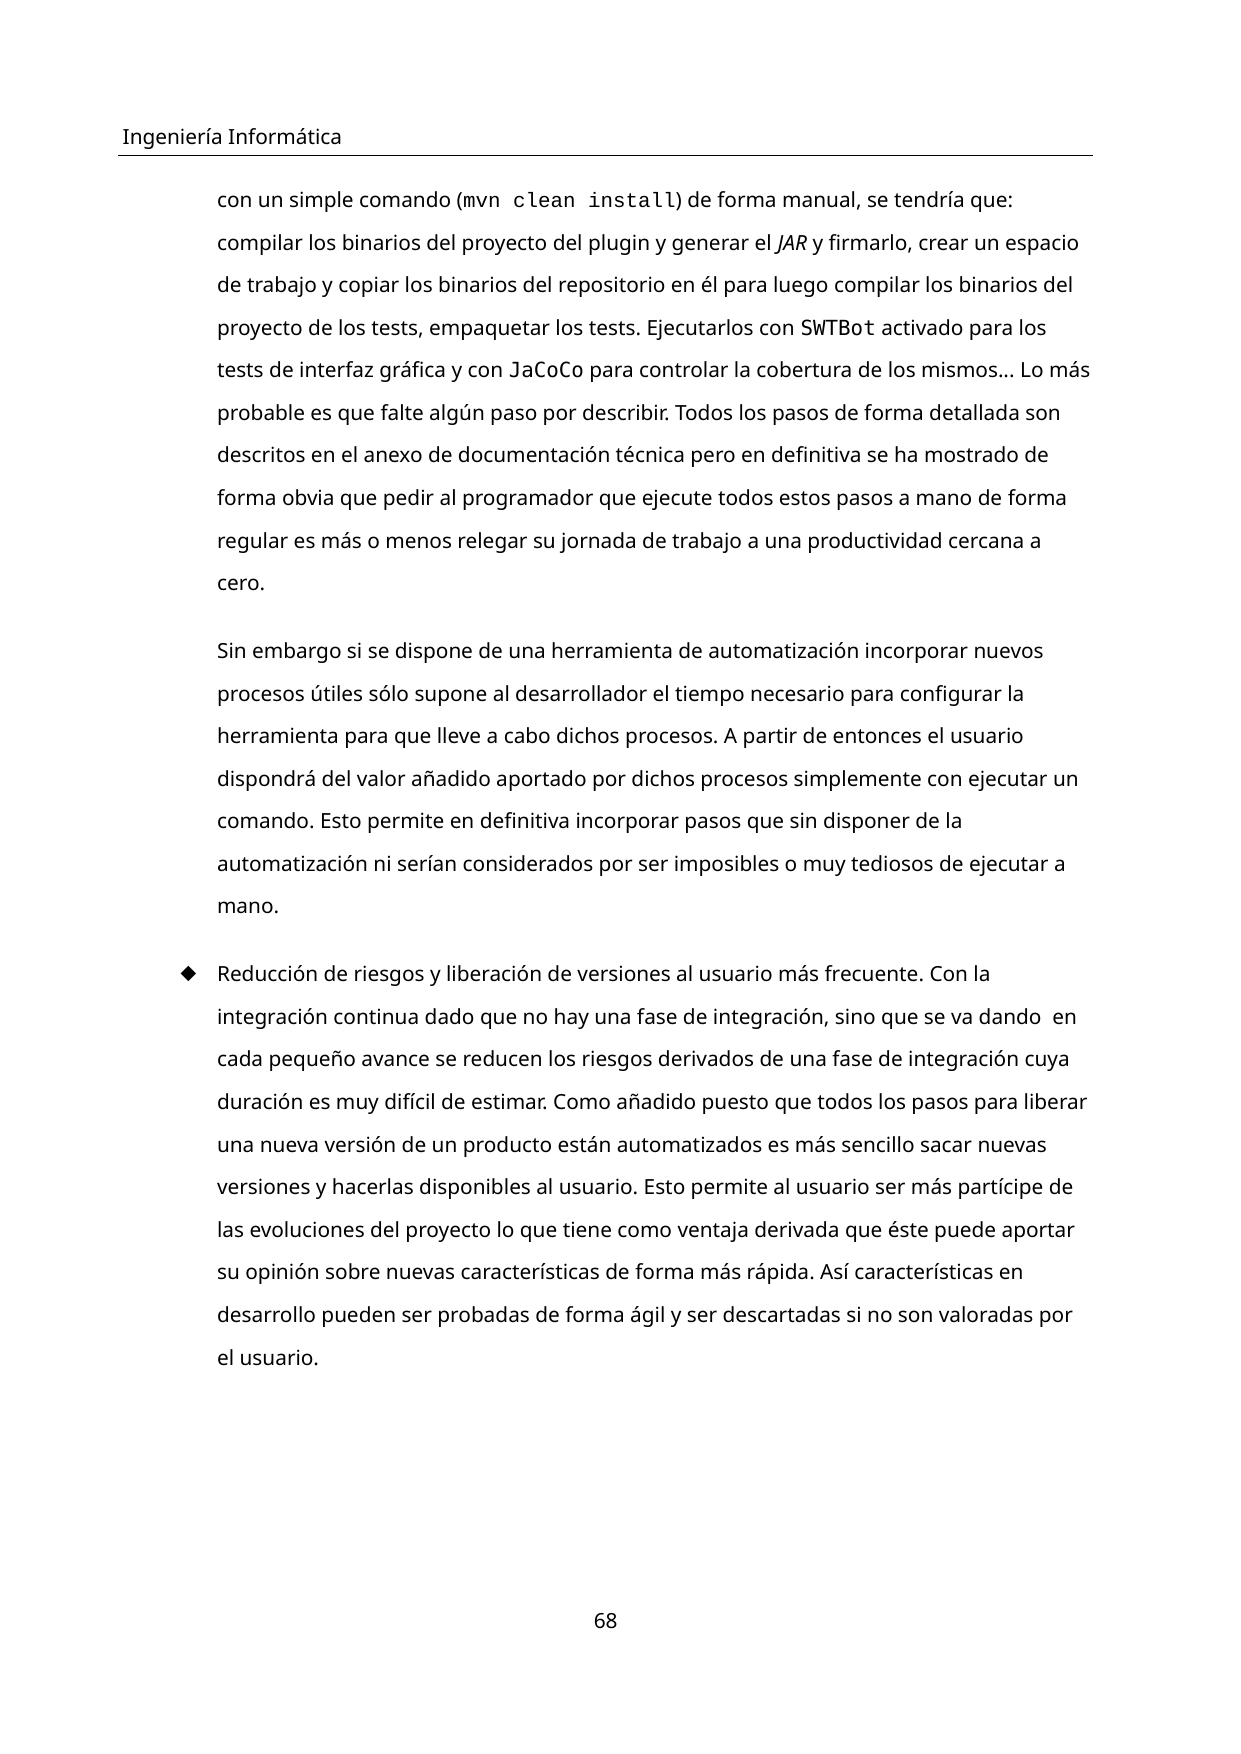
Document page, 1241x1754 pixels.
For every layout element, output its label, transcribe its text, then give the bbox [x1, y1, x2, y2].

list Reducción de riesgos y liberación de versiones al usuario más frecuente. Con la integración continua dado que no hay una fase de integración, sino que se va dando en cada pequeño avance se reducen los riesgos derivados de una fase de integración cuya duración es muy difícil de estimar. Como añadido puesto que todos los pasos para liberar una nueva versión de un producto están automatizados es más sencillo sacar nuevas versiones y hacerlas disponibles al usuario. Esto permite al usuario ser más partícipe de las evoluciones del proyecto lo que tiene como ventaja derivada que éste puede aportar su opinión sobre nuevas características de forma más rápida. Así características en desarrollo pueden ser probadas de forma ágil y ser descartadas si no son valoradas por el usuario. [179, 959, 1093, 1371]
list Sin embargo si se dispone de una herramienta de automatización incorporar nuevos procesos útiles sólo supone al desarrollador el tiempo necesario para configurar la herramienta para que lleve a cabo dichos procesos. A partir de entonces el usuario dispondrá del valor añadido aportado por dichos procesos simplemente con ejecutar un comando. Esto permite en definitiva incorporar pasos que sin disponer de la automatización ni serían considerados por ser imposibles o muy tediosos de ejecutar a mano. [179, 636, 1093, 920]
list con un simple comando (mvn clean install) de forma manual, se tendría que: compilar los binarios del proyecto del plugin y generar el JAR y firmarlo, crear un espacio de trabajo y copiar los binarios del repositorio en él para luego compilar los binarios del proyecto de los tests, empaquetar los tests. Ejecutarlos con SWTBot activado para los tests de interfaz gráfica y con JaCoCo para controlar la cobertura de los mismos... Lo más probable es que falte algún paso por describir. Todos los pasos de forma detallada son descritos en el anexo de documentación técnica pero en definitiva se ha mostrado de forma obvia que pedir al programador que ejecute todos estos pasos a mano de forma regular es más o menos relegar su jornada de trabajo a una productividad cercana a cero. [179, 185, 1093, 597]
